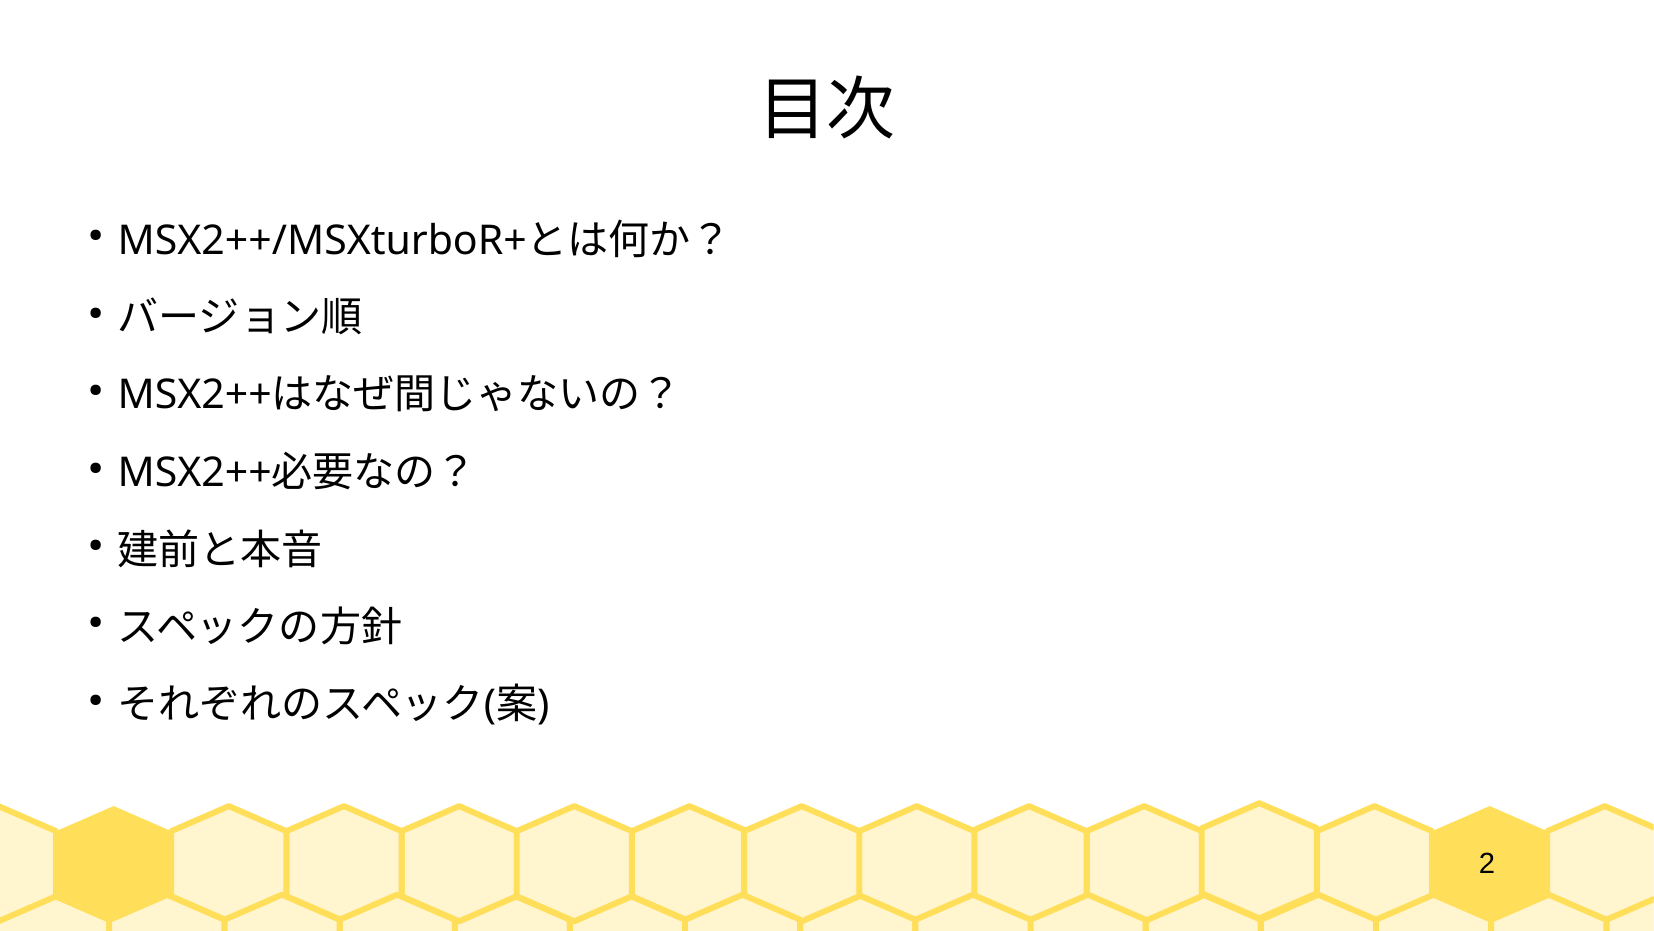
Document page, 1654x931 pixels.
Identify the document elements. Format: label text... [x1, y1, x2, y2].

title 目次 [88, 29, 1565, 178]
list MSX2++/MSXturboR+とは何か？ バージョン順 MSX2++はなぜ間じゃないの？ MSX2++必要なの？ 建前と本音 スペックの方針 それぞれのスペック(案) [88, 206, 1565, 739]
